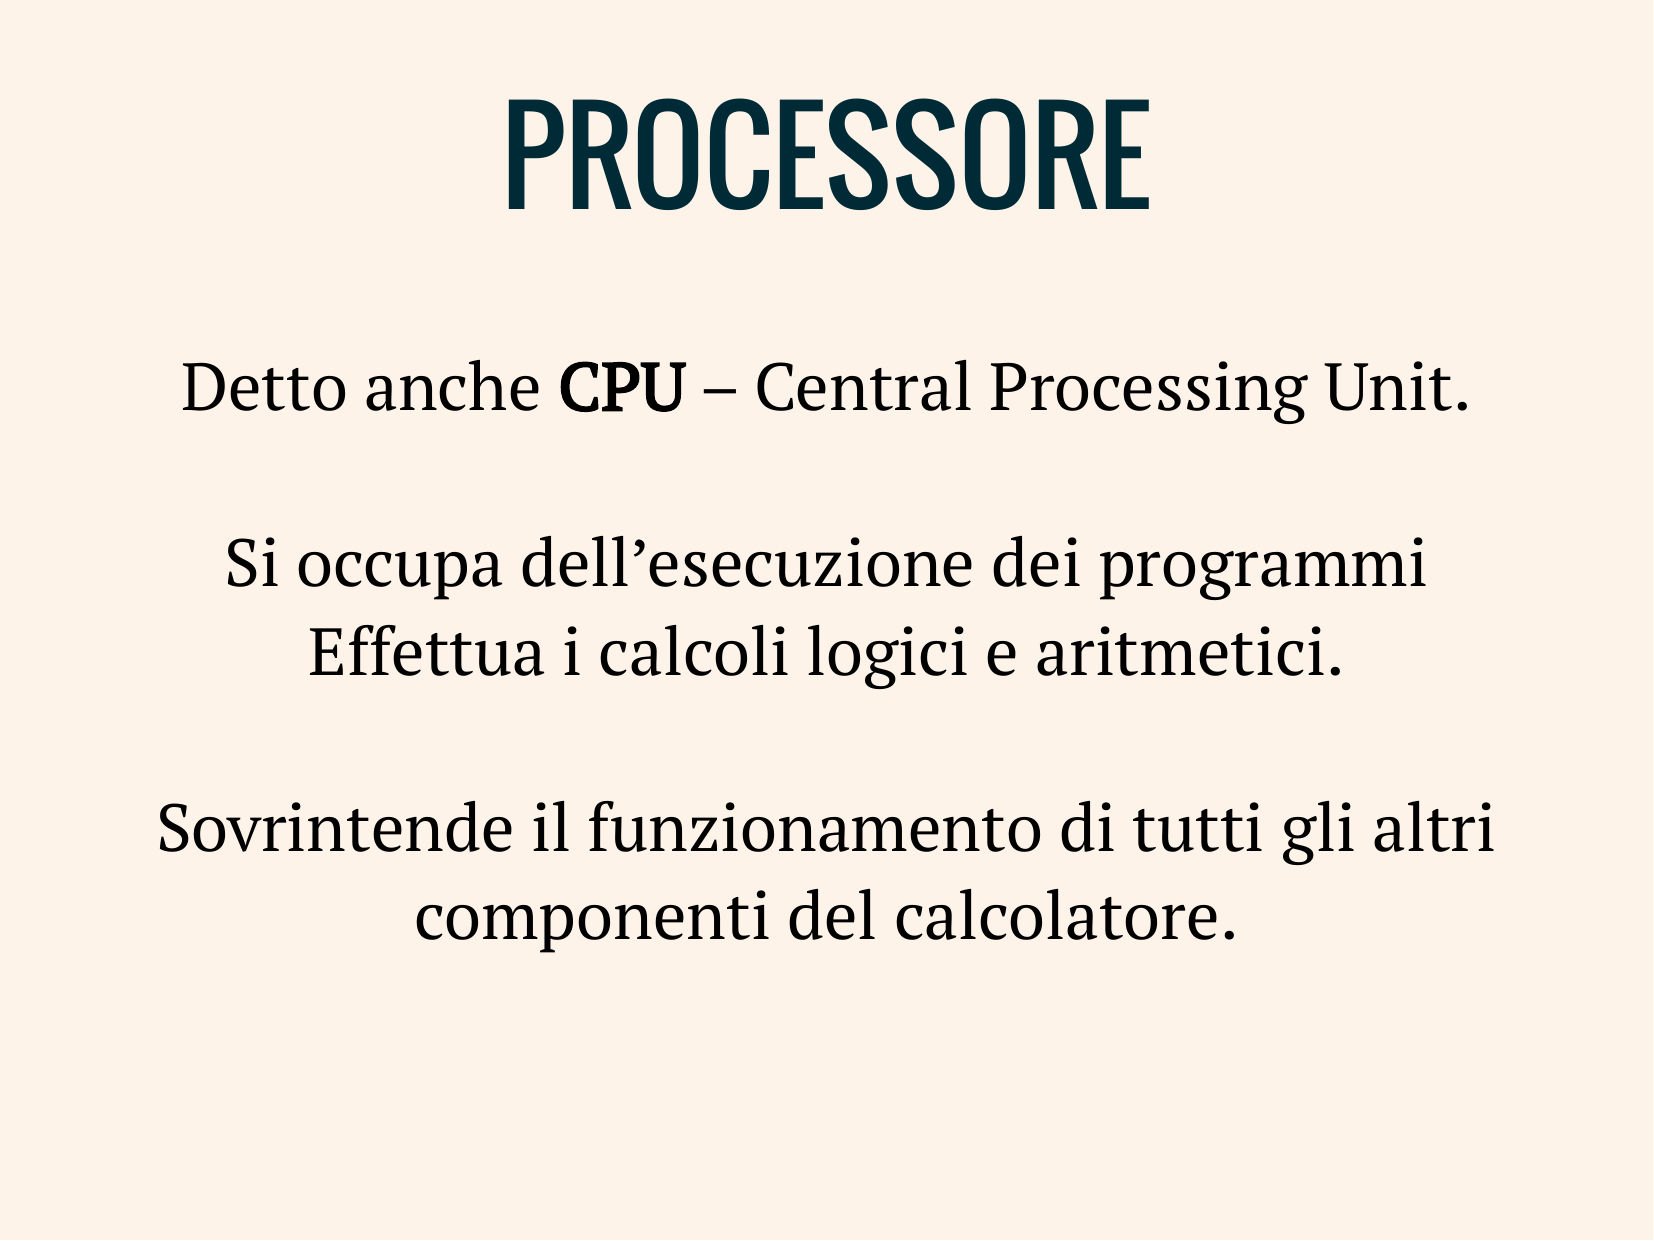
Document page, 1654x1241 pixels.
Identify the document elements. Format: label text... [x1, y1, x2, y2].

title Processore [82, 49, 1571, 257]
text_box Detto anche CPU – Central Processing Unit. Si occupa dell’esecuzione dei programmi Effettua i calcoli logici e aritmetici. Sovrintende il funzionamento di tutti gli altri componenti del calcolatore. [82, 290, 1571, 1010]
